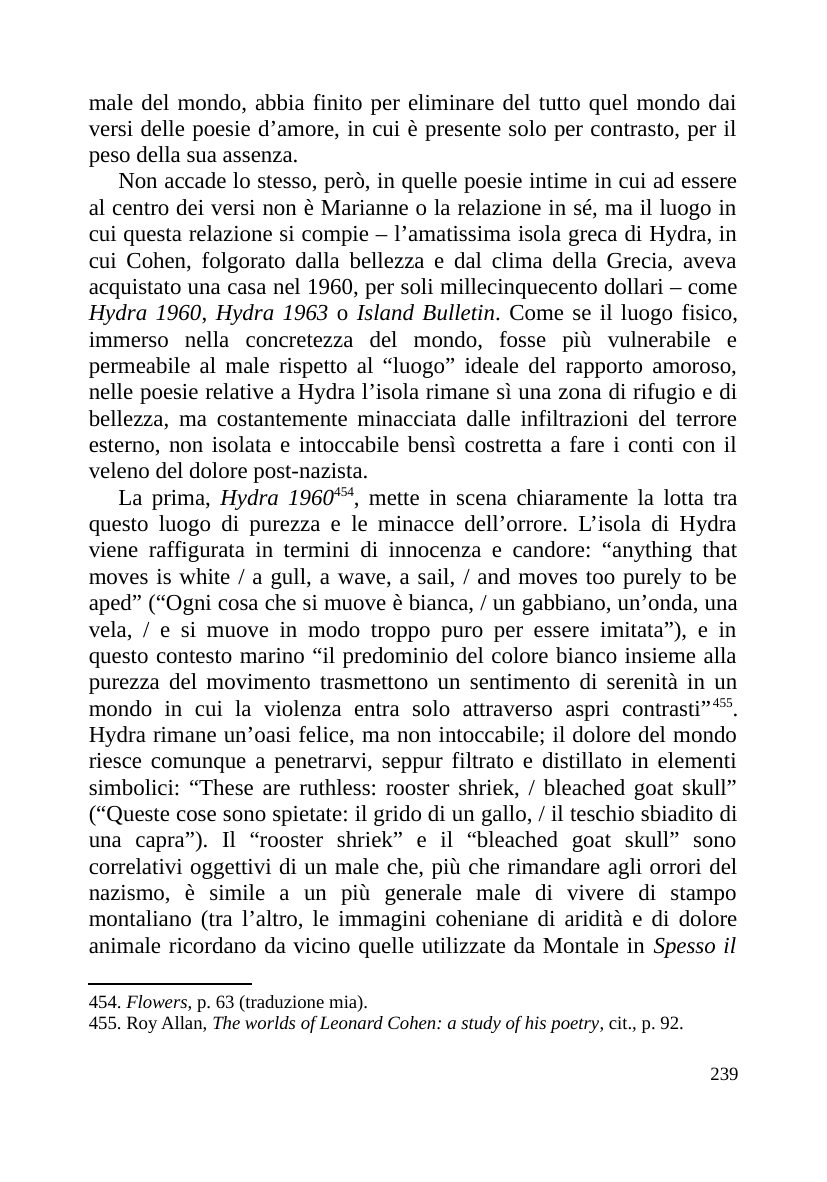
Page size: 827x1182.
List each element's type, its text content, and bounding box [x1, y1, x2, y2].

text male del mondo, abbia finito per eliminare del tutto quel mondo dai versi delle poesie d’amore, in cui è presente solo per contrasto, per il peso della sua assenza. [88, 88, 738, 168]
text Non accade lo stesso, però, in quelle poesie intime in cui ad essere al centro dei versi non è Marianne o la relazione in sé, ma il luogo in cui questa relazione si compie – l’amatissima isola greca di Hydra, in cui Cohen, folgorato dalla bellezza e dal clima della Grecia, aveva acquistato una casa nel 1960, per soli millecinquecento dollari – come Hydra 1960, Hydra 1963 o Island Bulletin. Come se il luogo fisico, immerso nella concretezza del mondo, fosse più vulnerabile e permeabile al male rispetto al “luogo” ideale del rapporto amoroso, nelle poesie relative a Hydra l’isola rimane sì una zona di rifugio e di bellezza, ma costantemente minacciata dalle infiltrazioni del terrore esterno, non isolata e intoccabile bensì costretta a fare i conti con il veleno del dolore post-nazista. [88, 168, 738, 484]
text Flowers, p. 63 (traduzione mia). [88, 991, 738, 1012]
text Roy Allan, The worlds of Leonard Cohen: a study of his poetry, cit., p. 92. [88, 1012, 738, 1034]
text La prima, Hydra 1960, mette in scena chiaramente la lotta tra questo luogo di purezza e le minacce dell’orrore. L’isola di Hydra viene raffigurata in termini di innocenza e candore: “anything that moves is white / a gull, a wave, a sail, / and moves too purely to be aped” (“Ogni cosa che si muove è bianca, / un gabbiano, un’onda, una vela, / e si muove in modo troppo puro per essere imitata”), e in questo contesto marino “il predominio del colore bianco insieme alla purezza del movimento trasmettono un sentimento di serenità in un mondo in cui la violenza entra solo attraverso aspri contrasti”. Hydra rimane un’oasi felice, ma non intoccabile; il dolore del mondo riesce comunque a penetrarvi, seppur filtrato e distillato in elementi simbolici: “These are ruthless: rooster shriek, / bleached goat skull” (“Queste cose sono spietate: il grido di un gallo, / il teschio sbiadito di una capra”). Il “rooster shriek” e il “bleached goat skull” sono correlativi oggettivi di un male che, più che rimandare agli orrori del nazismo, è simile a un più generale male di vivere di stampo montaliano (tra l’altro, le immagini coheniane di aridità e di dolore animale ricordano da vicino quelle utilizzate da Montale in Spesso il [88, 484, 738, 958]
